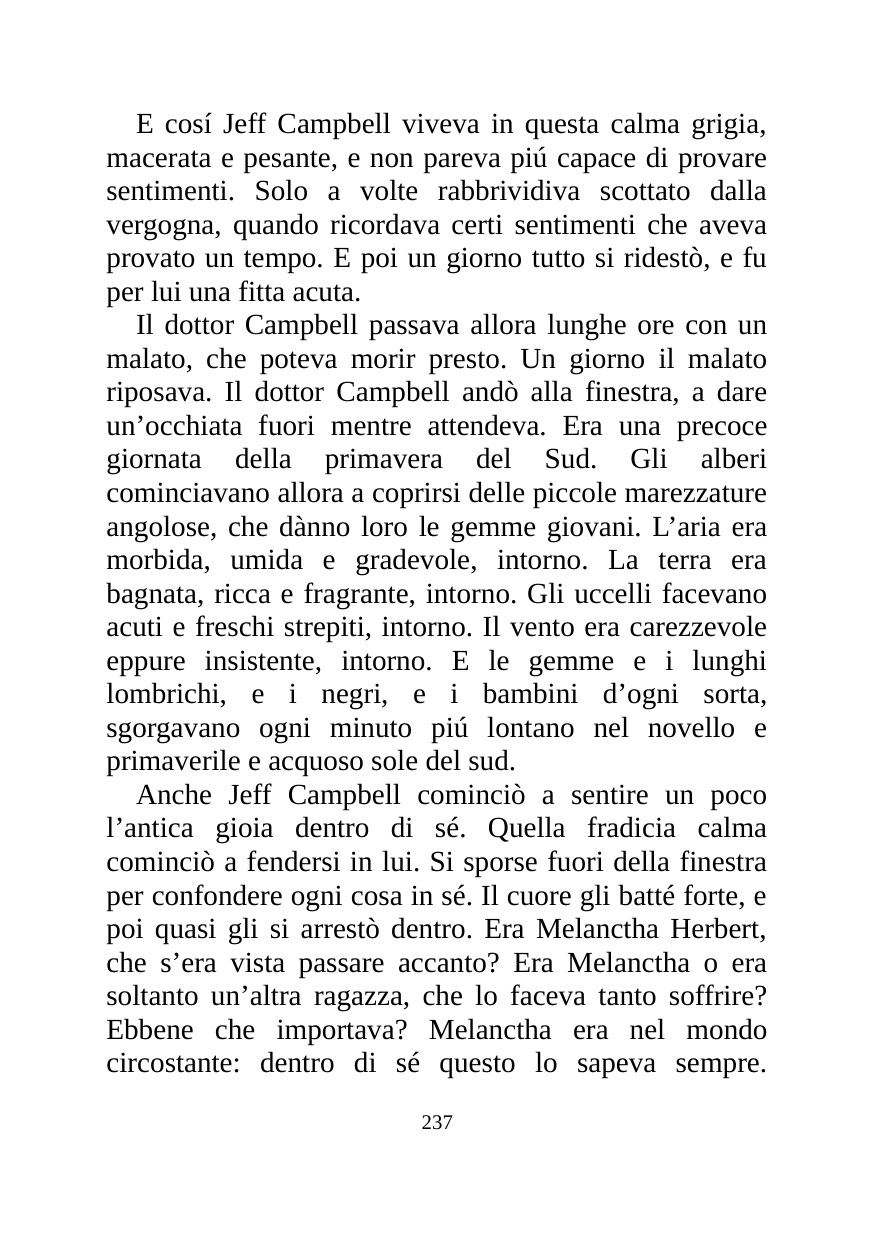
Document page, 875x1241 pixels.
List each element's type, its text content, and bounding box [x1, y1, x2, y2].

text Il dottor Campbell passava allora lunghe ore con un malato, che poteva morir presto. Un giorno il malato riposava. Il dottor Campbell andò alla finestra, a dare un’occhiata fuori mentre attendeva. Era una precoce giornata della primavera del Sud. Gli alberi cominciavano allora a coprirsi delle piccole marezzature angolose, che dànno loro le gemme giovani. L’aria era morbida, umida e gradevole, intorno. La terra era bagnata, ricca e fragrante, intorno. Gli uccelli facevano acuti e freschi strepiti, intorno. Il vento era carezzevole eppure insistente, intorno. E le gemme e i lunghi lombrichi, e i negri, e i bambini d’ogni sorta, sgorgavano ogni minuto piú lontano nel novello e primaverile e acquoso sole del sud. [106, 307, 768, 777]
text Anche Jeff Campbell cominciò a sentire un poco l’antica gioia dentro di sé. Quella fradicia calma cominciò a fendersi in lui. Si sporse fuori della finestra per confondere ogni cosa in sé. Il cuore gli batté forte, e poi quasi gli si arrestò dentro. Era Melanctha Herbert, che s’era vista passare accanto? Era Melanctha o era soltanto un’altra ragazza, che lo faceva tanto soffrire? Ebbene che importava? Melanctha era nel mondo circostante: dentro di sé questo lo sapeva sempre. [106, 777, 768, 1079]
text E cosí Jeff Campbell viveva in questa calma grigia, macerata e pesante, e non pareva piú capace di provare sentimenti. Solo a volte rabbrividiva scottato dalla vergogna, quando ricordava certi sentimenti che aveva provato un tempo. E poi un giorno tutto si ridestò, e fu per lui una fitta acuta. [106, 106, 768, 307]
